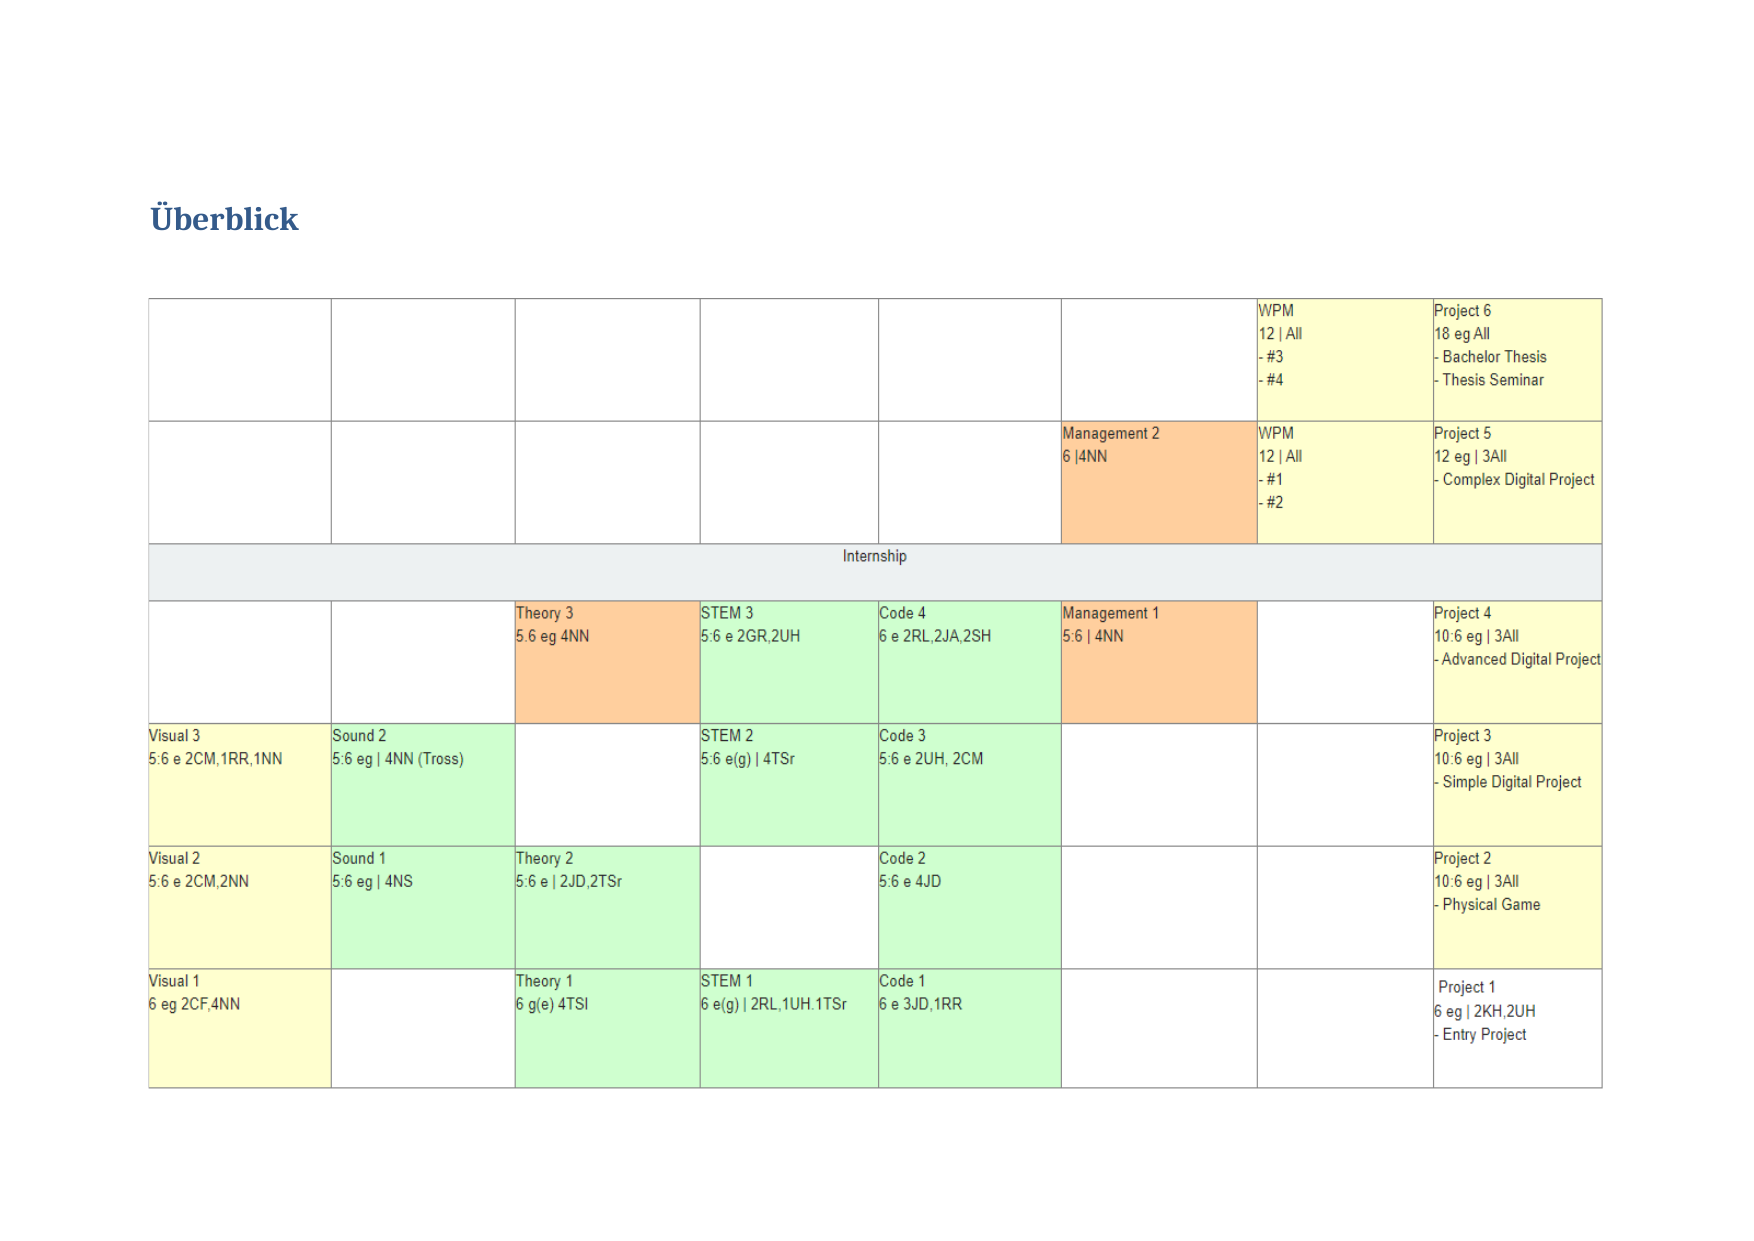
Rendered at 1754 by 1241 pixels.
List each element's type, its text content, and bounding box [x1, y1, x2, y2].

picture [148, 298, 1606, 1091]
subtitle Überblick [150, 200, 877, 238]
